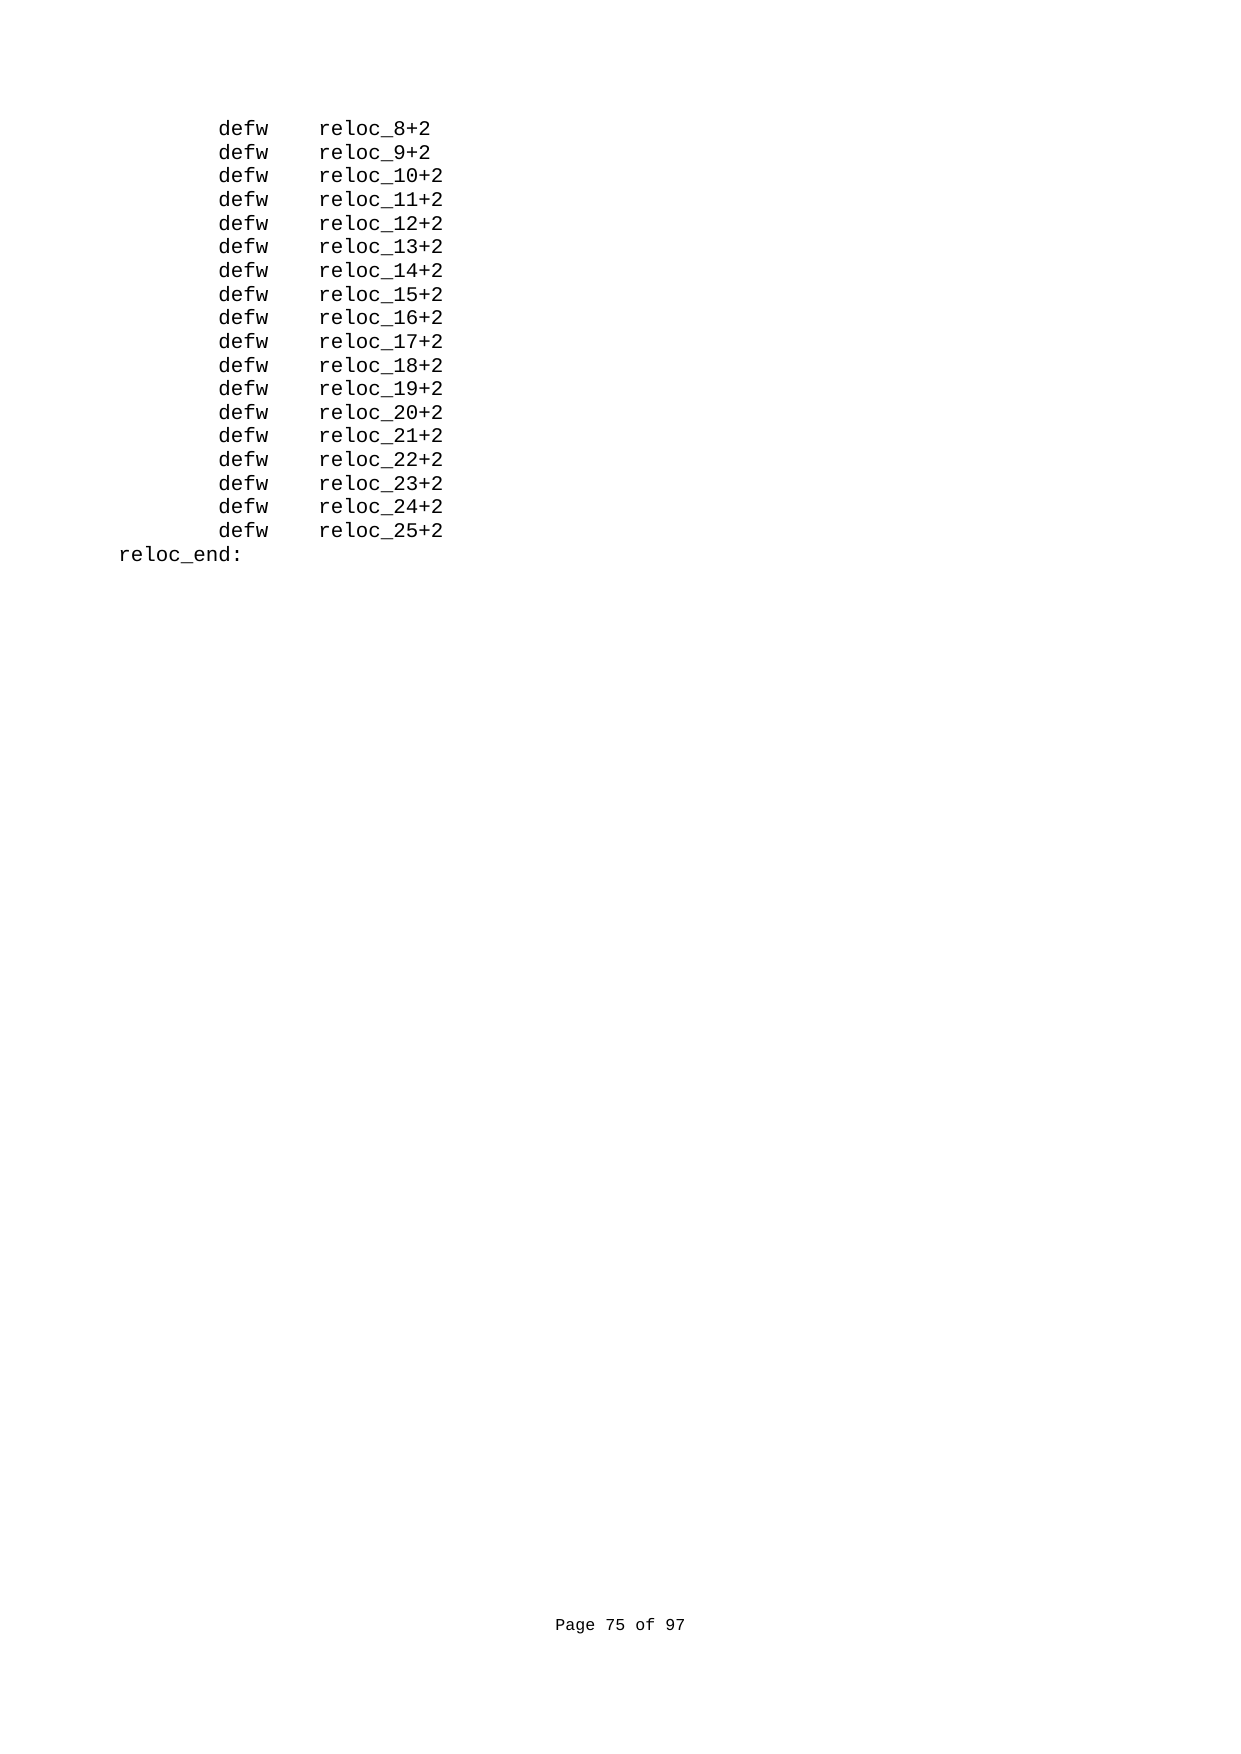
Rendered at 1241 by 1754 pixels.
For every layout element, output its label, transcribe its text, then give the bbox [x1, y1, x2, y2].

text defw reloc_15+2 [118, 284, 1122, 307]
text defw reloc_20+2 [118, 402, 1122, 426]
text defw reloc_22+2 [118, 449, 1122, 473]
text defw reloc_23+2 [118, 473, 1122, 496]
text defw reloc_10+2 [118, 165, 1122, 189]
text reloc_end: [118, 544, 1122, 567]
text defw reloc_11+2 [118, 189, 1122, 213]
text defw reloc_8+2 [118, 118, 1122, 142]
text defw reloc_14+2 [118, 260, 1122, 284]
text defw reloc_16+2 [118, 307, 1122, 331]
text defw reloc_19+2 [118, 378, 1122, 402]
text defw reloc_12+2 [118, 213, 1122, 236]
text defw reloc_24+2 [118, 496, 1122, 520]
text defw reloc_17+2 [118, 331, 1122, 354]
text defw reloc_25+2 [118, 520, 1122, 544]
text defw reloc_9+2 [118, 142, 1122, 165]
text defw reloc_21+2 [118, 426, 1122, 449]
text defw reloc_18+2 [118, 354, 1122, 378]
text defw reloc_13+2 [118, 236, 1122, 260]
